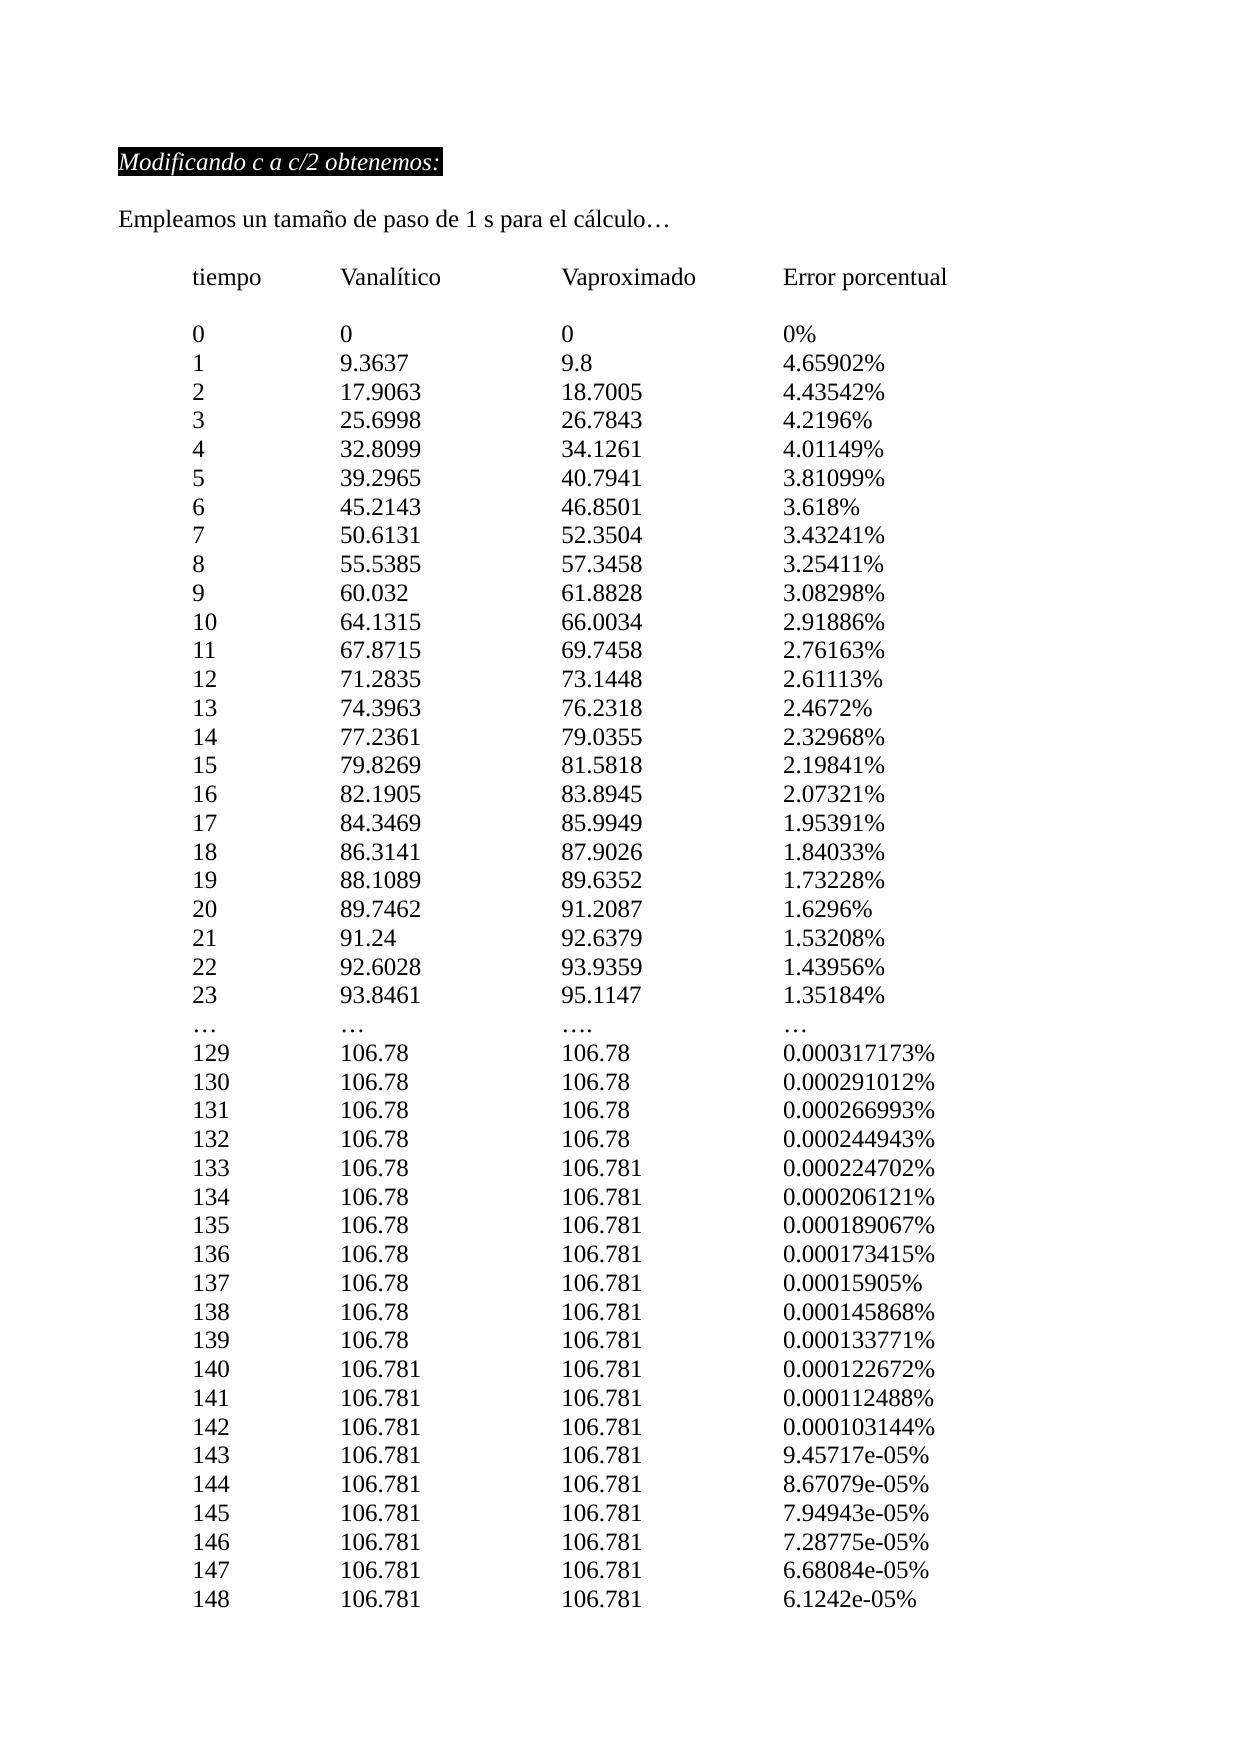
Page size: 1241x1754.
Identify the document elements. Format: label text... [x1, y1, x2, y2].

text 16 82.1905 83.8945 2.07321% [118, 779, 1122, 808]
text Modificando c a c/2 obtenemos: [118, 147, 1122, 176]
text 6 45.2143 46.8501 3.618% [118, 492, 1122, 521]
text Empleamos un tamaño de paso de 1 s para el cálculo… [118, 204, 1122, 233]
text 10 64.1315 66.0034 2.91886% [118, 607, 1122, 636]
text 134 106.78 106.781 0.000206121% [118, 1182, 1122, 1211]
text 4 32.8099 34.1261 4.01149% [118, 434, 1122, 463]
text 145 106.781 106.781 7.94943e-05% [118, 1498, 1122, 1527]
text 11 67.8715 69.7458 2.76163% [118, 636, 1122, 664]
text 1 9.3637 9.8 4.65902% [118, 348, 1122, 377]
text 146 106.781 106.781 7.28775e-05% [118, 1527, 1122, 1556]
text 139 106.78 106.781 0.000133771% [118, 1326, 1122, 1354]
text 135 106.78 106.781 0.000189067% [118, 1211, 1122, 1239]
text 8 55.5385 57.3458 3.25411% [118, 549, 1122, 578]
text … … …. … [118, 1009, 1122, 1038]
text 13 74.3963 76.2318 2.4672% [118, 693, 1122, 722]
text 0 0 0 0% [118, 319, 1122, 348]
text 129 106.78 106.78 0.000317173% [118, 1038, 1122, 1067]
text 12 71.2835 73.1448 2.61113% [118, 664, 1122, 693]
text 143 106.781 106.781 9.45717e-05% [118, 1441, 1122, 1469]
text 131 106.78 106.78 0.000266993% [118, 1096, 1122, 1124]
text 132 106.78 106.78 0.000244943% [118, 1124, 1122, 1153]
text 138 106.78 106.781 0.000145868% [118, 1297, 1122, 1326]
text 9 60.032 61.8828 3.08298% [118, 578, 1122, 607]
text 140 106.781 106.781 0.000122672% [118, 1354, 1122, 1383]
text 23 93.8461 95.1147 1.35184% [118, 981, 1122, 1009]
text 20 89.7462 91.2087 1.6296% [118, 894, 1122, 923]
text 3 25.6998 26.7843 4.2196% [118, 406, 1122, 434]
text 17 84.3469 85.9949 1.95391% [118, 808, 1122, 837]
text 18 86.3141 87.9026 1.84033% [118, 837, 1122, 866]
text 22 92.6028 93.9359 1.43956% [118, 952, 1122, 981]
text 7 50.6131 52.3504 3.43241% [118, 521, 1122, 549]
text 147 106.781 106.781 6.68084e-05% [118, 1556, 1122, 1584]
text 148 106.781 106.781 6.1242e-05% [118, 1584, 1122, 1613]
text 136 106.78 106.781 0.000173415% [118, 1239, 1122, 1268]
text tiempo Vanalítico Vaproximado Error porcentual [118, 262, 1122, 291]
text 14 77.2361 79.0355 2.32968% [118, 722, 1122, 751]
text 21 91.24 92.6379 1.53208% [118, 923, 1122, 952]
text 130 106.78 106.78 0.000291012% [118, 1067, 1122, 1096]
text 15 79.8269 81.5818 2.19841% [118, 751, 1122, 779]
text 133 106.78 106.781 0.000224702% [118, 1153, 1122, 1182]
text 141 106.781 106.781 0.000112488% [118, 1383, 1122, 1412]
text 19 88.1089 89.6352 1.73228% [118, 866, 1122, 894]
text 144 106.781 106.781 8.67079e-05% [118, 1469, 1122, 1498]
text 137 106.78 106.781 0.00015905% [118, 1268, 1122, 1297]
text 2 17.9063 18.7005 4.43542% [118, 377, 1122, 406]
text 142 106.781 106.781 0.000103144% [118, 1412, 1122, 1441]
text 5 39.2965 40.7941 3.81099% [118, 463, 1122, 492]
